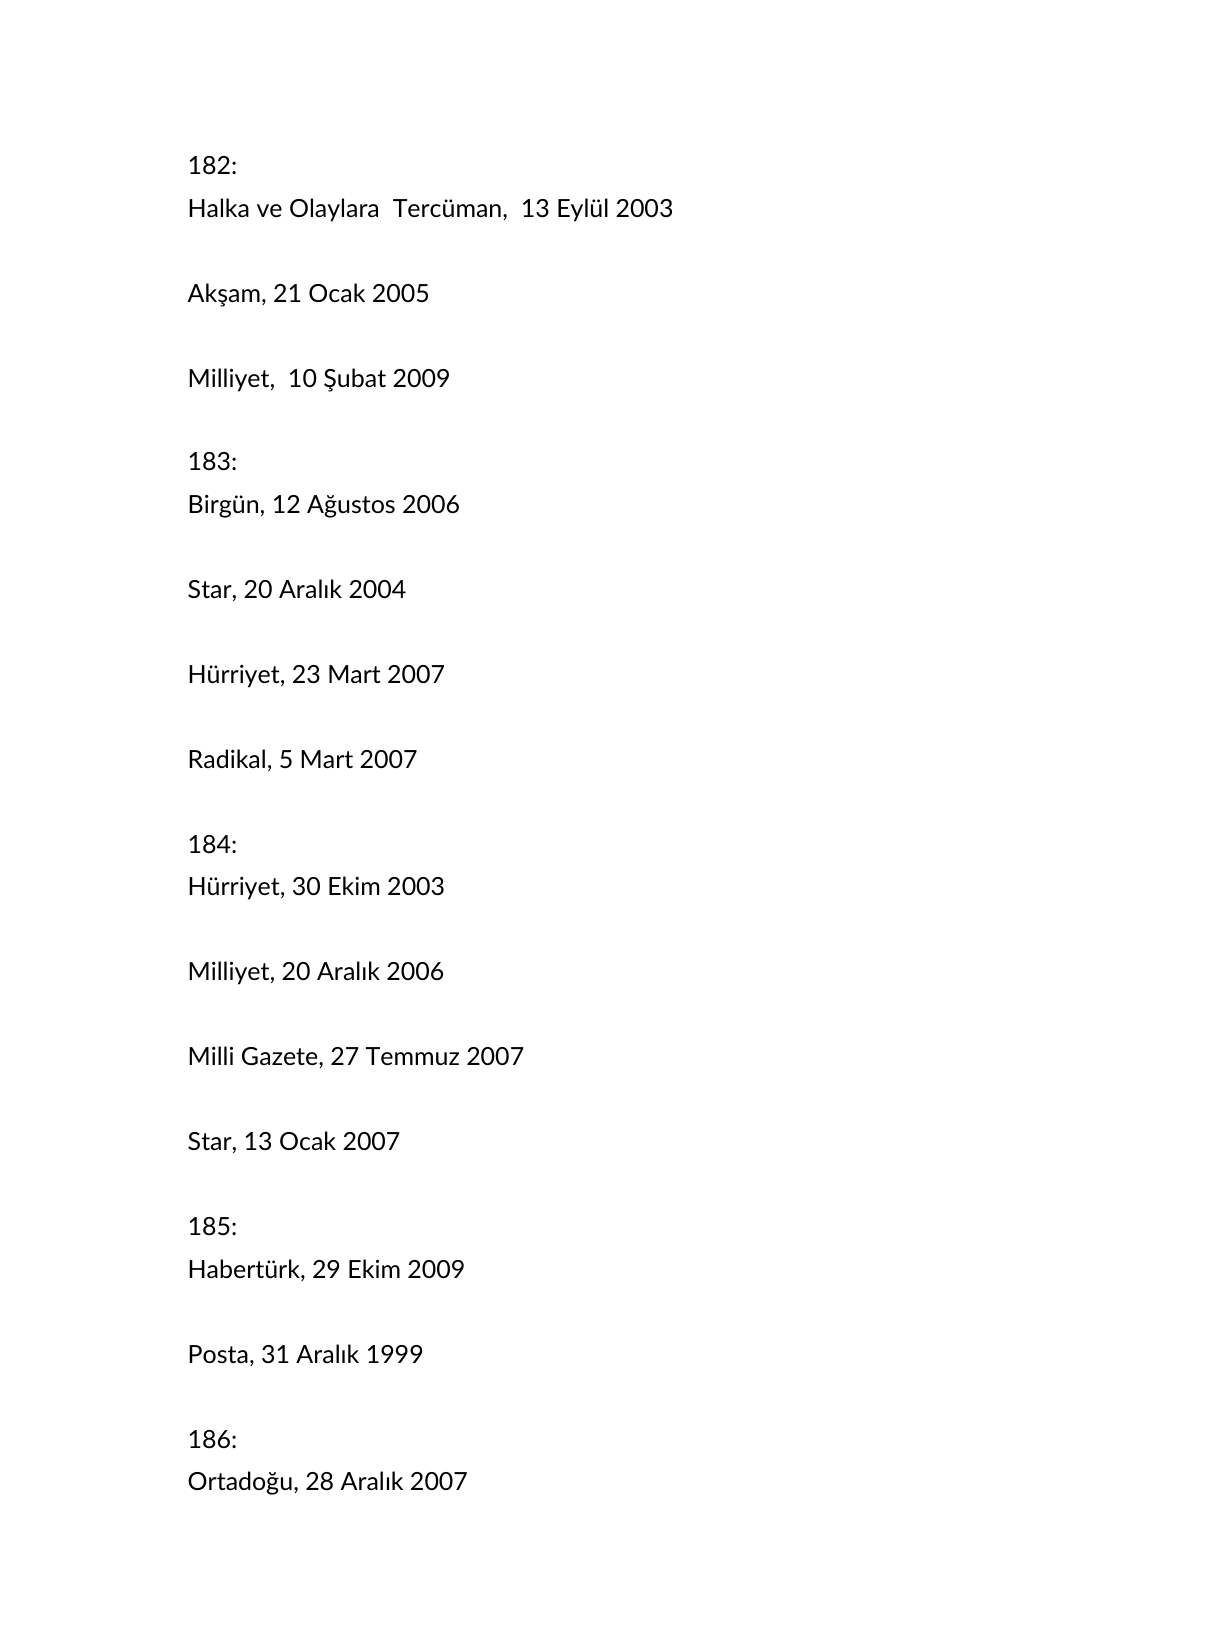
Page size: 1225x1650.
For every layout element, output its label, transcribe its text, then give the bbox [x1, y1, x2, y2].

text Halka ve Olaylara Tercüman, 13 Eylül 2003 [187, 192, 1037, 222]
text Milli Gazete, 27 Temmuz 2007 [187, 1041, 1037, 1071]
text Hürriyet, 30 Ekim 2003 [187, 871, 1037, 901]
text Akşam, 21 Ocak 2005 [187, 277, 1037, 307]
text Milliyet, 10 Şubat 2009 [187, 362, 1037, 392]
text 184: [187, 828, 1037, 858]
text 182: [187, 150, 1037, 180]
text Radikal, 5 Mart 2007 [187, 743, 1037, 773]
text 185: [187, 1211, 1037, 1241]
text Habertürk, 29 Ekim 2009 [187, 1253, 1037, 1283]
text Hürriyet, 23 Mart 2007 [187, 658, 1037, 688]
text Star, 20 Aralık 2004 [187, 573, 1037, 603]
text Star, 13 Ocak 2007 [187, 1126, 1037, 1156]
text Posta, 31 Aralık 1999 [187, 1338, 1037, 1368]
text 183: [187, 446, 1037, 476]
subtitle Birgün, 12 Ağustos 2006 [187, 488, 1037, 518]
text Milliyet, 20 Aralık 2006 [187, 956, 1037, 986]
text Ortadoğu, 28 Aralık 2007 [187, 1466, 1037, 1496]
text 186: [187, 1423, 1037, 1453]
